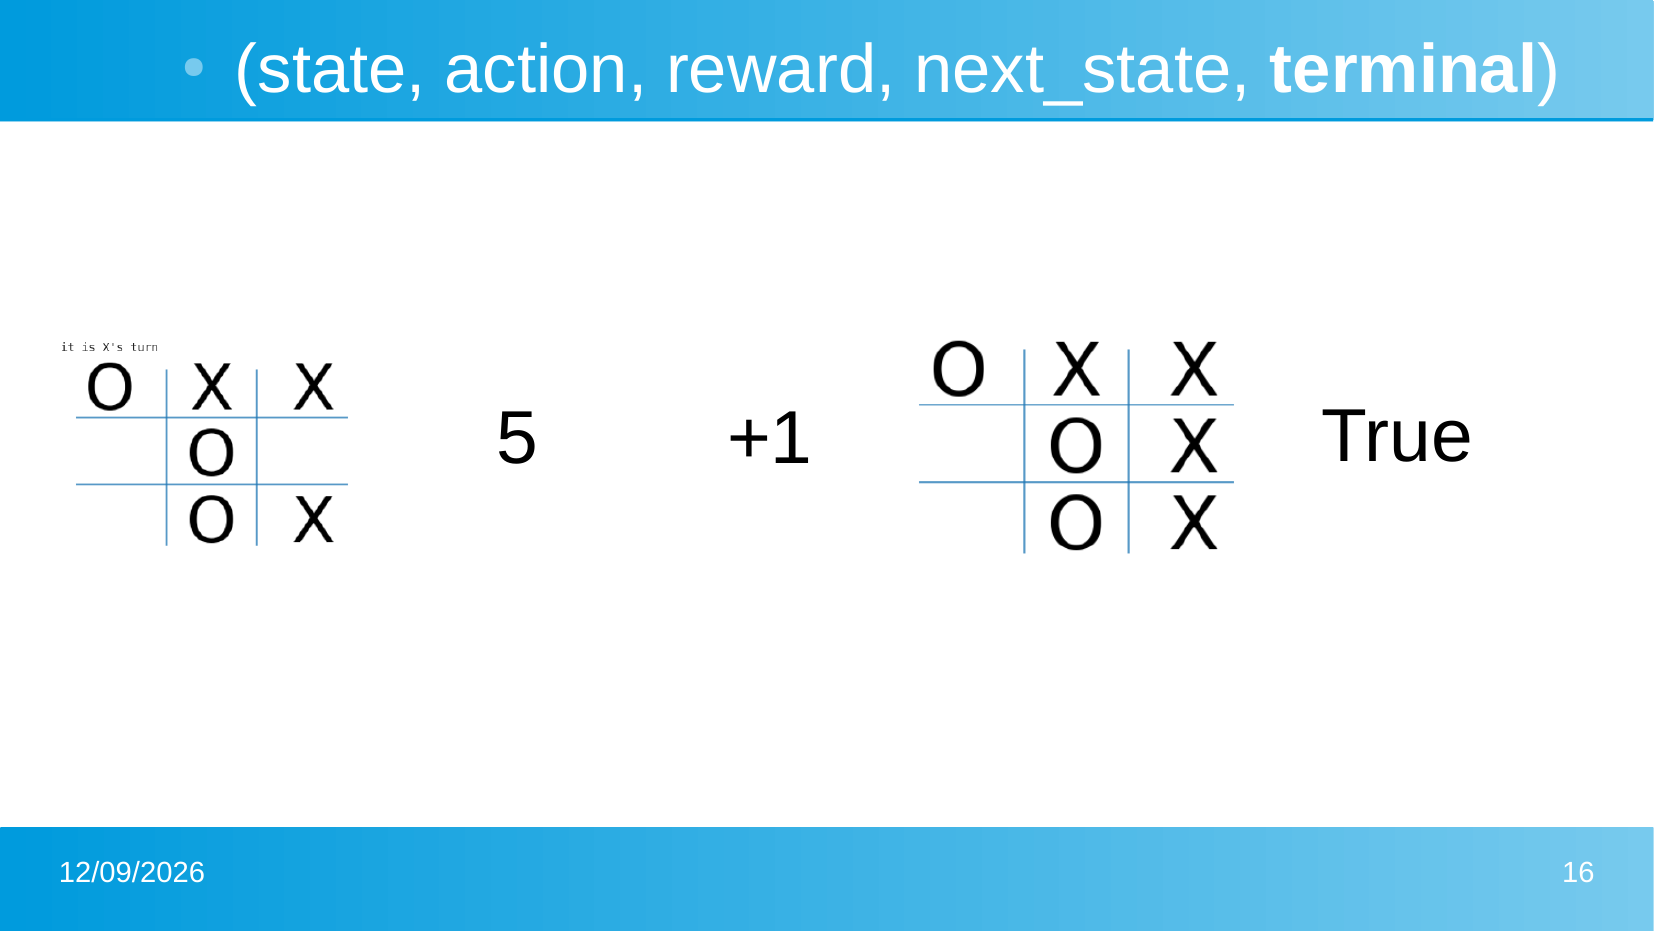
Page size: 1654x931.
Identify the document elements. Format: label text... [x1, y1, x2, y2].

picture [900, 334, 1251, 563]
text_box True [1306, 385, 1495, 485]
picture [54, 337, 376, 563]
title (state, action, reward, next_state, terminal) [59, 29, 1595, 108]
text_box 5 [481, 388, 554, 488]
text_box +1 [712, 388, 828, 488]
